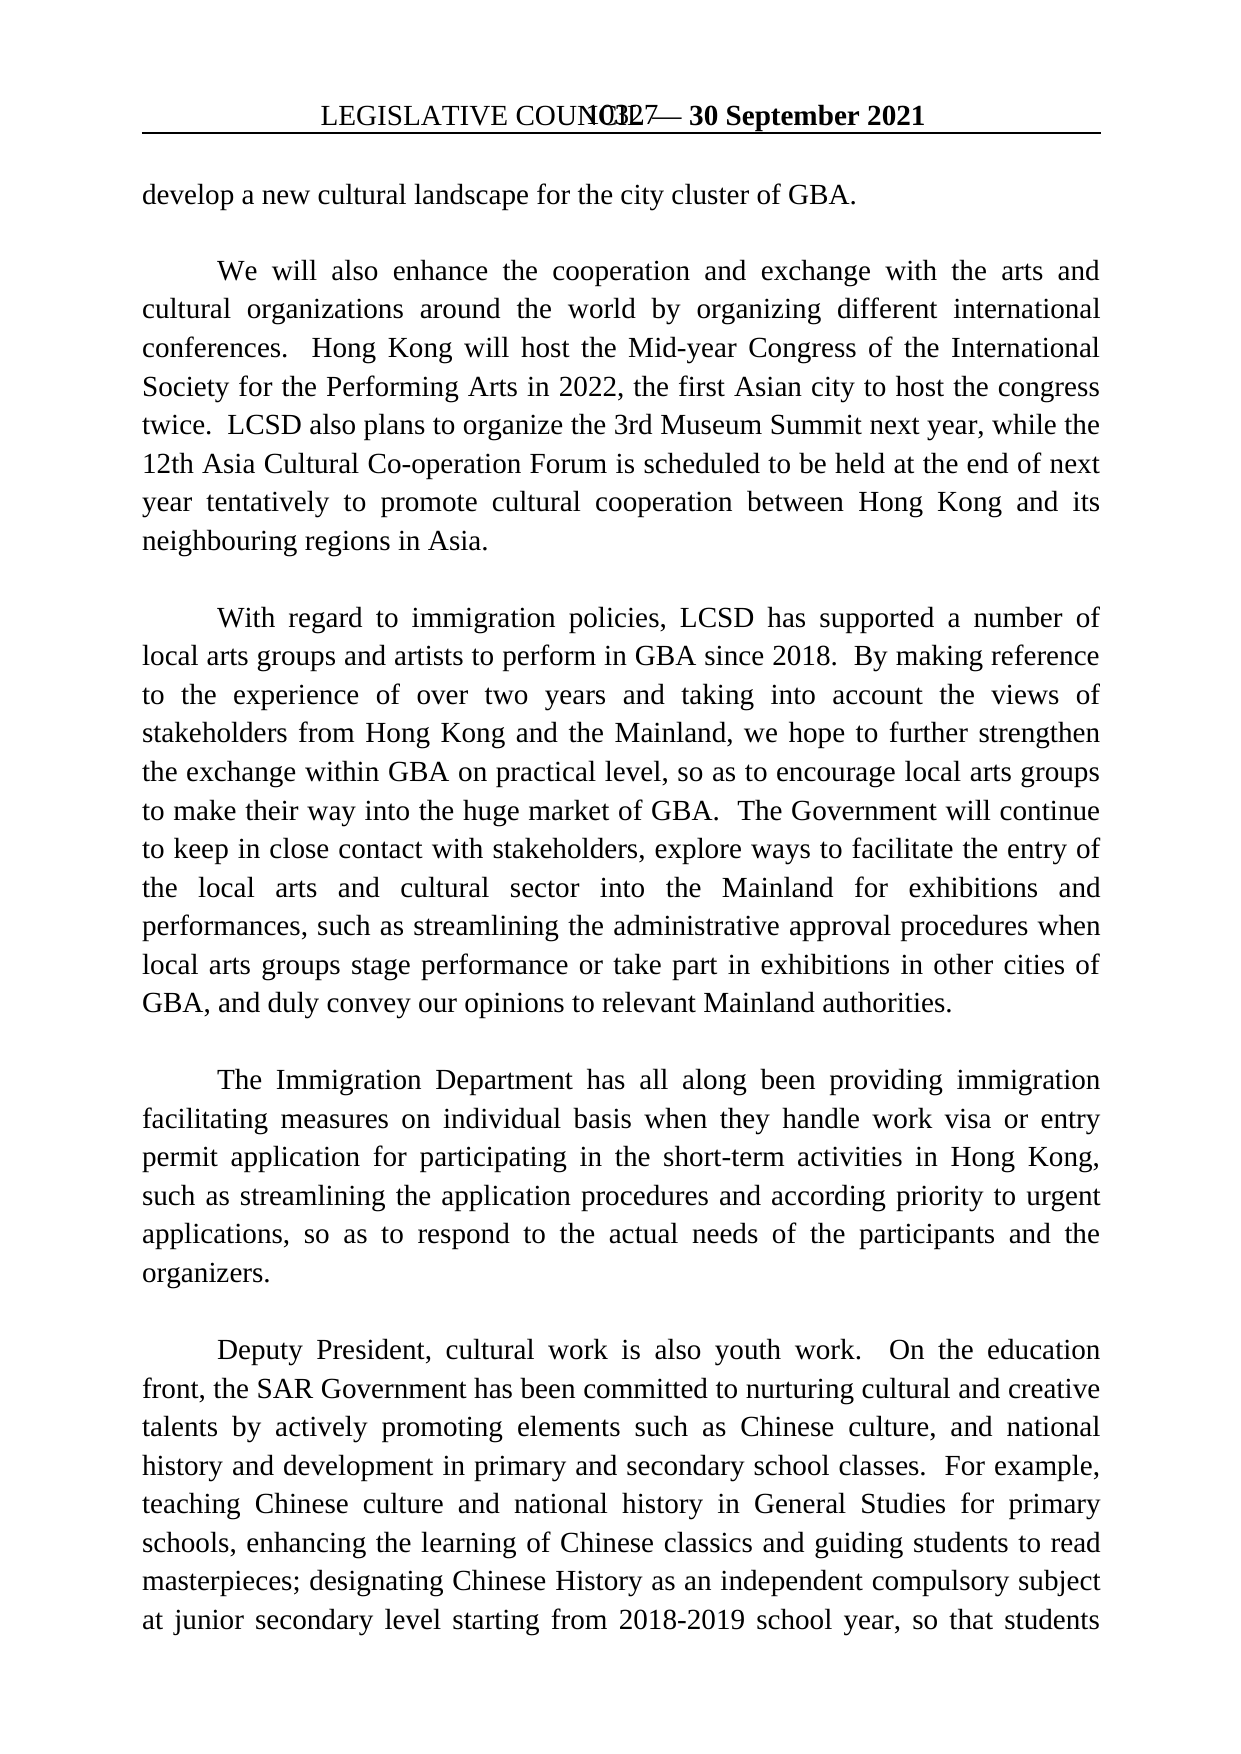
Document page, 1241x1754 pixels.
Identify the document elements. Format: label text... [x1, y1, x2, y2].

text We will also enhance the cooperation and exchange with the arts and cultural organizations around the world by organizing different international conferences. Hong Kong will host the Mid-year Congress of the International Society for the Performing Arts in 2022, the first Asian city to host the congress twice. LCSD also plans to organize the 3rd Museum Summit next year, while the 12th Asia Cultural Co-operation Forum is scheduled to be held at the end of next year tentatively to promote cultural cooperation between Hong Kong and its neighbouring regions in Asia. [142, 248, 1101, 556]
text With regard to immigration policies, LCSD has supported a number of local arts groups and artists to perform in GBA since 2018. By making reference to the experience of over two years and taking into account the views of stakeholders from Hong Kong and the Mainland, we hope to further strengthen the exchange within GBA on practical level, so as to encourage local arts groups to make their way into the huge market of GBA. The Government will continue to keep in close contact with stakeholders, explore ways to facilitate the entry of the local arts and cultural sector into the Mainland for exhibitions and performances, such as streamlining the administrative approval procedures when local arts groups stage performance or take part in exhibitions in other cities of GBA, and duly convey our opinions to relevant Mainland authorities. [142, 595, 1101, 1019]
text The Immigration Department has all along been providing immigration facilitating measures on individual basis when they handle work visa or entry permit application for participating in the short-term activities in Hong Kong, such as streamlining the application procedures and according priority to urgent applications, so as to respond to the actual needs of the participants and the organizers. [142, 1057, 1101, 1289]
text Deputy President, cultural work is also youth work. On the education front, the SAR Government has been committed to nurturing cultural and creative talents by actively promoting elements such as Chinese culture, and national history and development in primary and secondary school classes. For example, teaching Chinese culture and national history in General Studies for primary schools, enhancing the learning of Chinese classics and guiding students to read masterpieces; designating Chinese History as an independent compulsory subject at junior secondary level starting from 2018-2019 school year, so that students [142, 1327, 1101, 1636]
text develop a new cultural landscape for the city cluster of GBA. [142, 173, 1101, 211]
